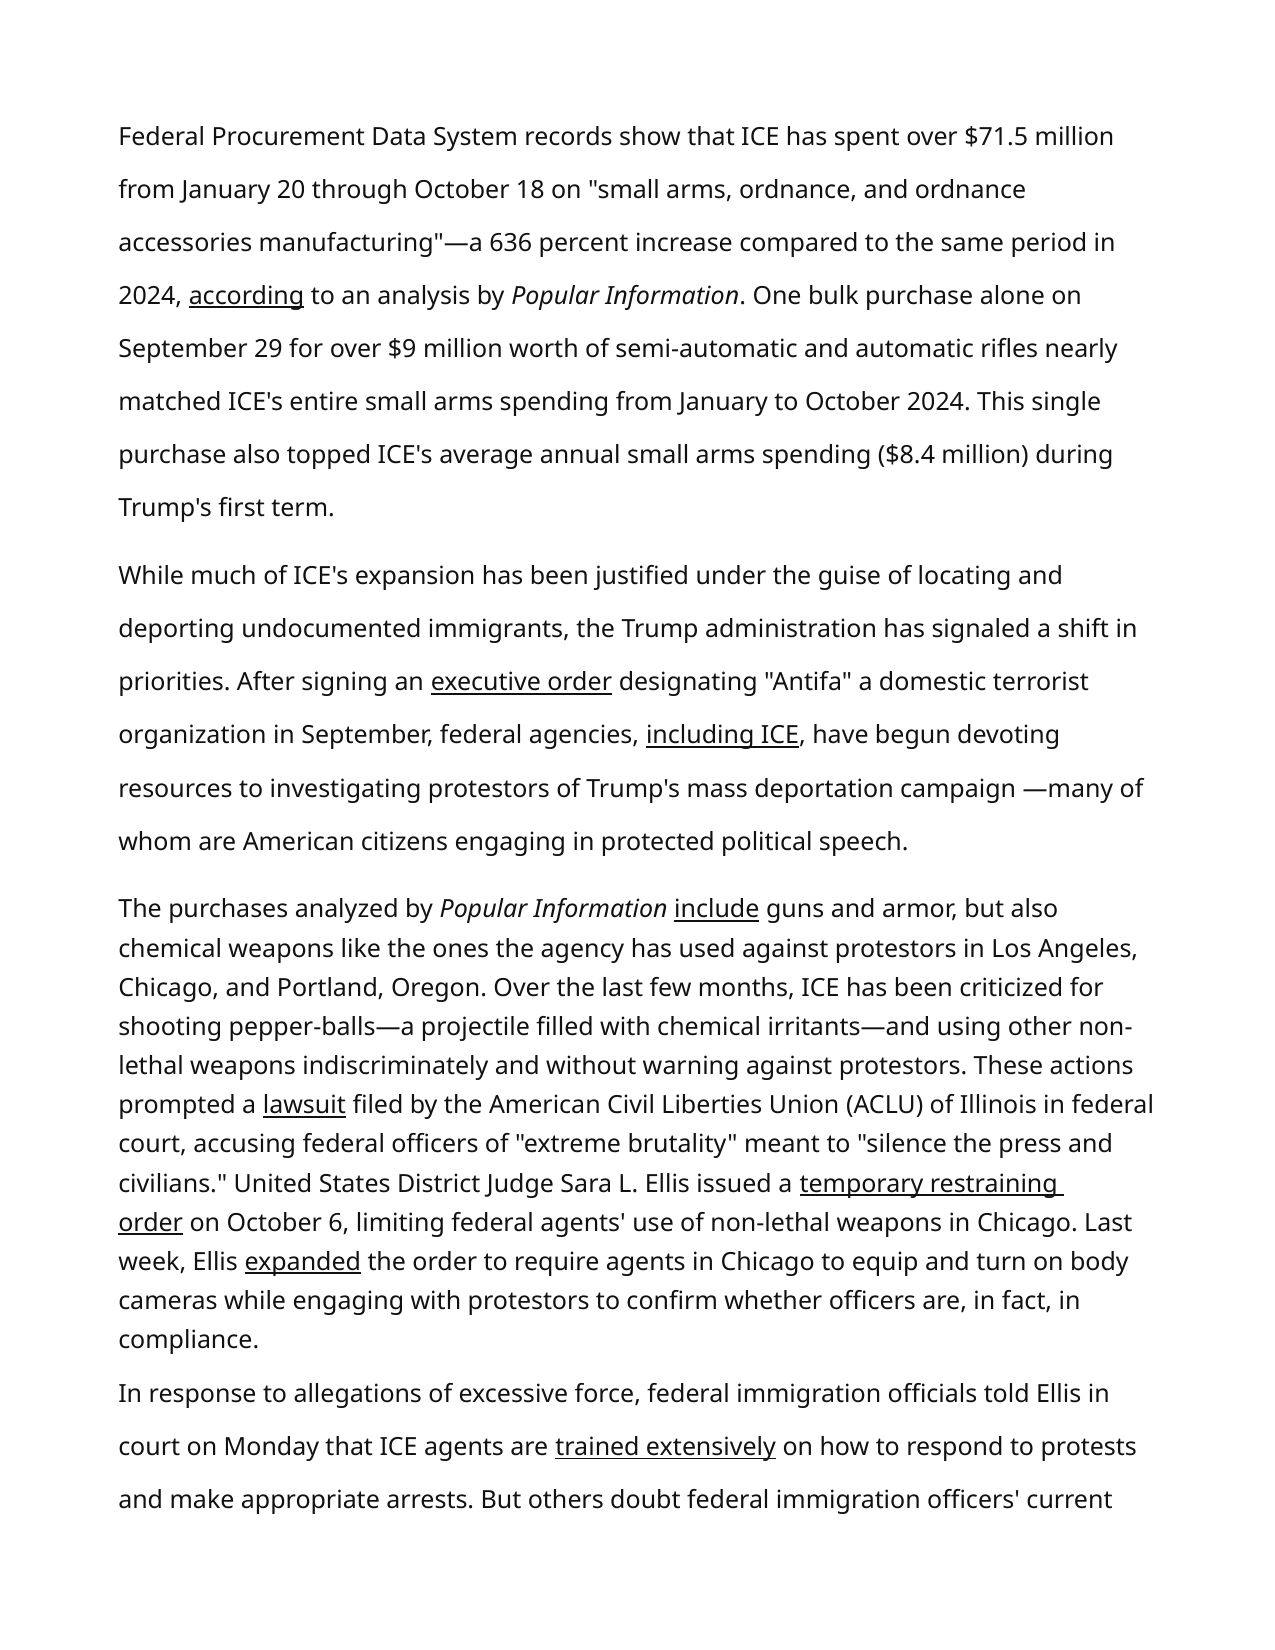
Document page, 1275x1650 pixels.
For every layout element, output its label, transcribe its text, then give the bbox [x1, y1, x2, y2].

text In response to allegations of excessive force, federal immigration officials told Ellis in court on Monday that ICE agents are trained extensively on how to respond to protests and make appropriate arrests. But others doubt federal immigration officers' current [118, 1376, 1157, 1516]
text While much of ICE's expansion has been justified under the guise of locating and deporting undocumented immigrants, the Trump administration has signaled a shift in priorities. After signing an executive order designating "Antifa" a domestic terrorist organization in September, federal agencies, including ICE, have begun devoting resources to investigating protestors of Trump's mass deportation campaign —many of whom are American citizens engaging in protected political speech. [118, 558, 1157, 857]
text Federal Procurement Data System records show that ICE has spent over $71.5 million from January 20 through October 18 on "small arms, ordnance, and ordnance accessories manufacturing"—a 636 percent increase compared to the same period in 2024, according to an analysis by Popular Information. One bulk purchase alone on September 29 for over $9 million worth of semi-automatic and automatic rifles nearly matched ICE's entire small arms spending from January to October 2024. This single purchase also topped ICE's average annual small arms spending ($8.4 million) during Trump's first term. [118, 118, 1157, 524]
text The purchases analyzed by Popular Information include guns and armor, but also chemical weapons like the ones the agency has used against protestors in Los Angeles, Chicago, and Portland, Oregon. Over the last few months, ICE has been criticized for shooting pepper-balls—a projectile filled with chemical irritants—and using other non-lethal weapons indiscriminately and without warning against protestors. These actions prompted a lawsuit filed by the American Civil Liberties Union (ACLU) of Illinois in federal court, accusing federal officers of "extreme brutality" meant to "silence the press and civilians." United States District Judge Sara L. Ellis issued a temporary restraining order on October 6, limiting federal agents' use of non-lethal weapons in Chicago. Last week, Ellis expanded the order to require agents in Chicago to equip and turn on body cameras while engaging with protestors to confirm whether officers are, in fact, in compliance. [118, 891, 1157, 1356]
